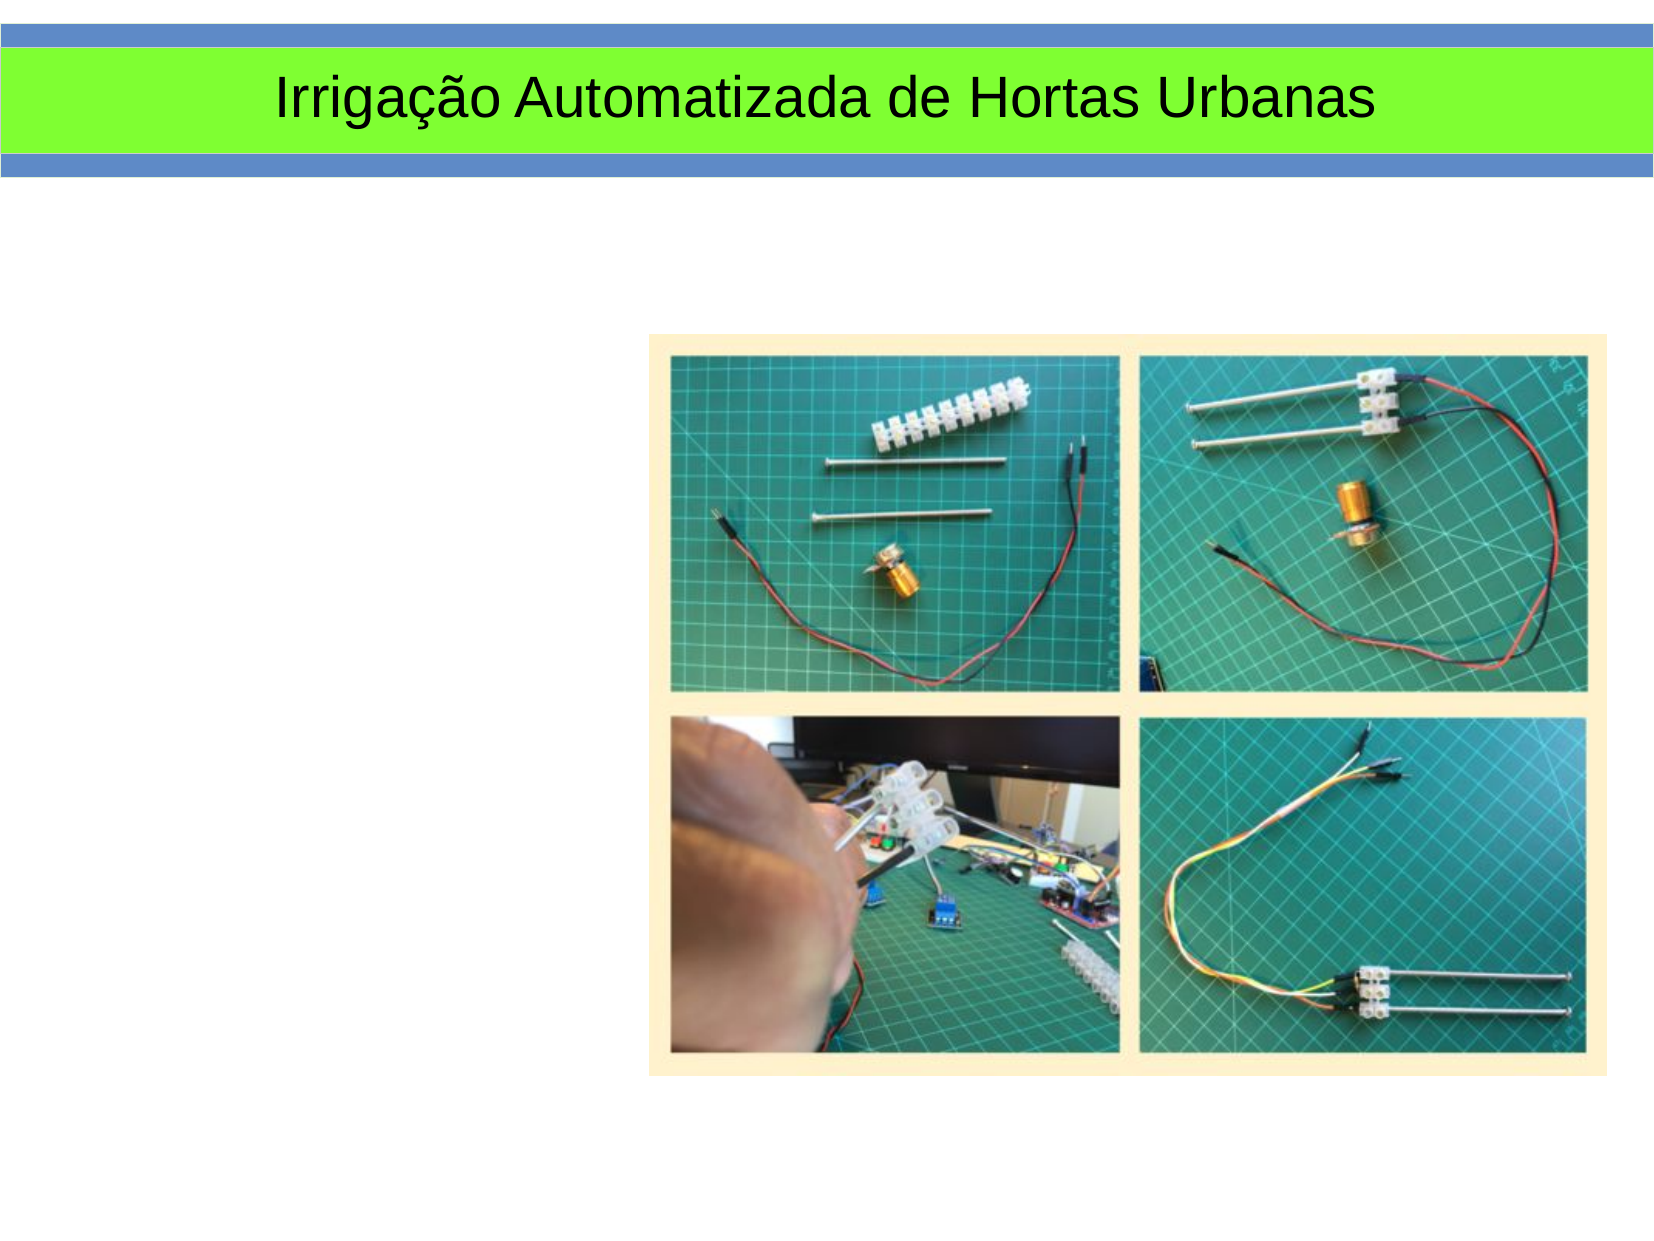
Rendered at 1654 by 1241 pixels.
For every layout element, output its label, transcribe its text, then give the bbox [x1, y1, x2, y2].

title Irrigação Automatizada de Hortas Urbanas [200, 41, 1512, 154]
picture [649, 334, 1607, 1076]
text_box [0, 23, 1654, 178]
